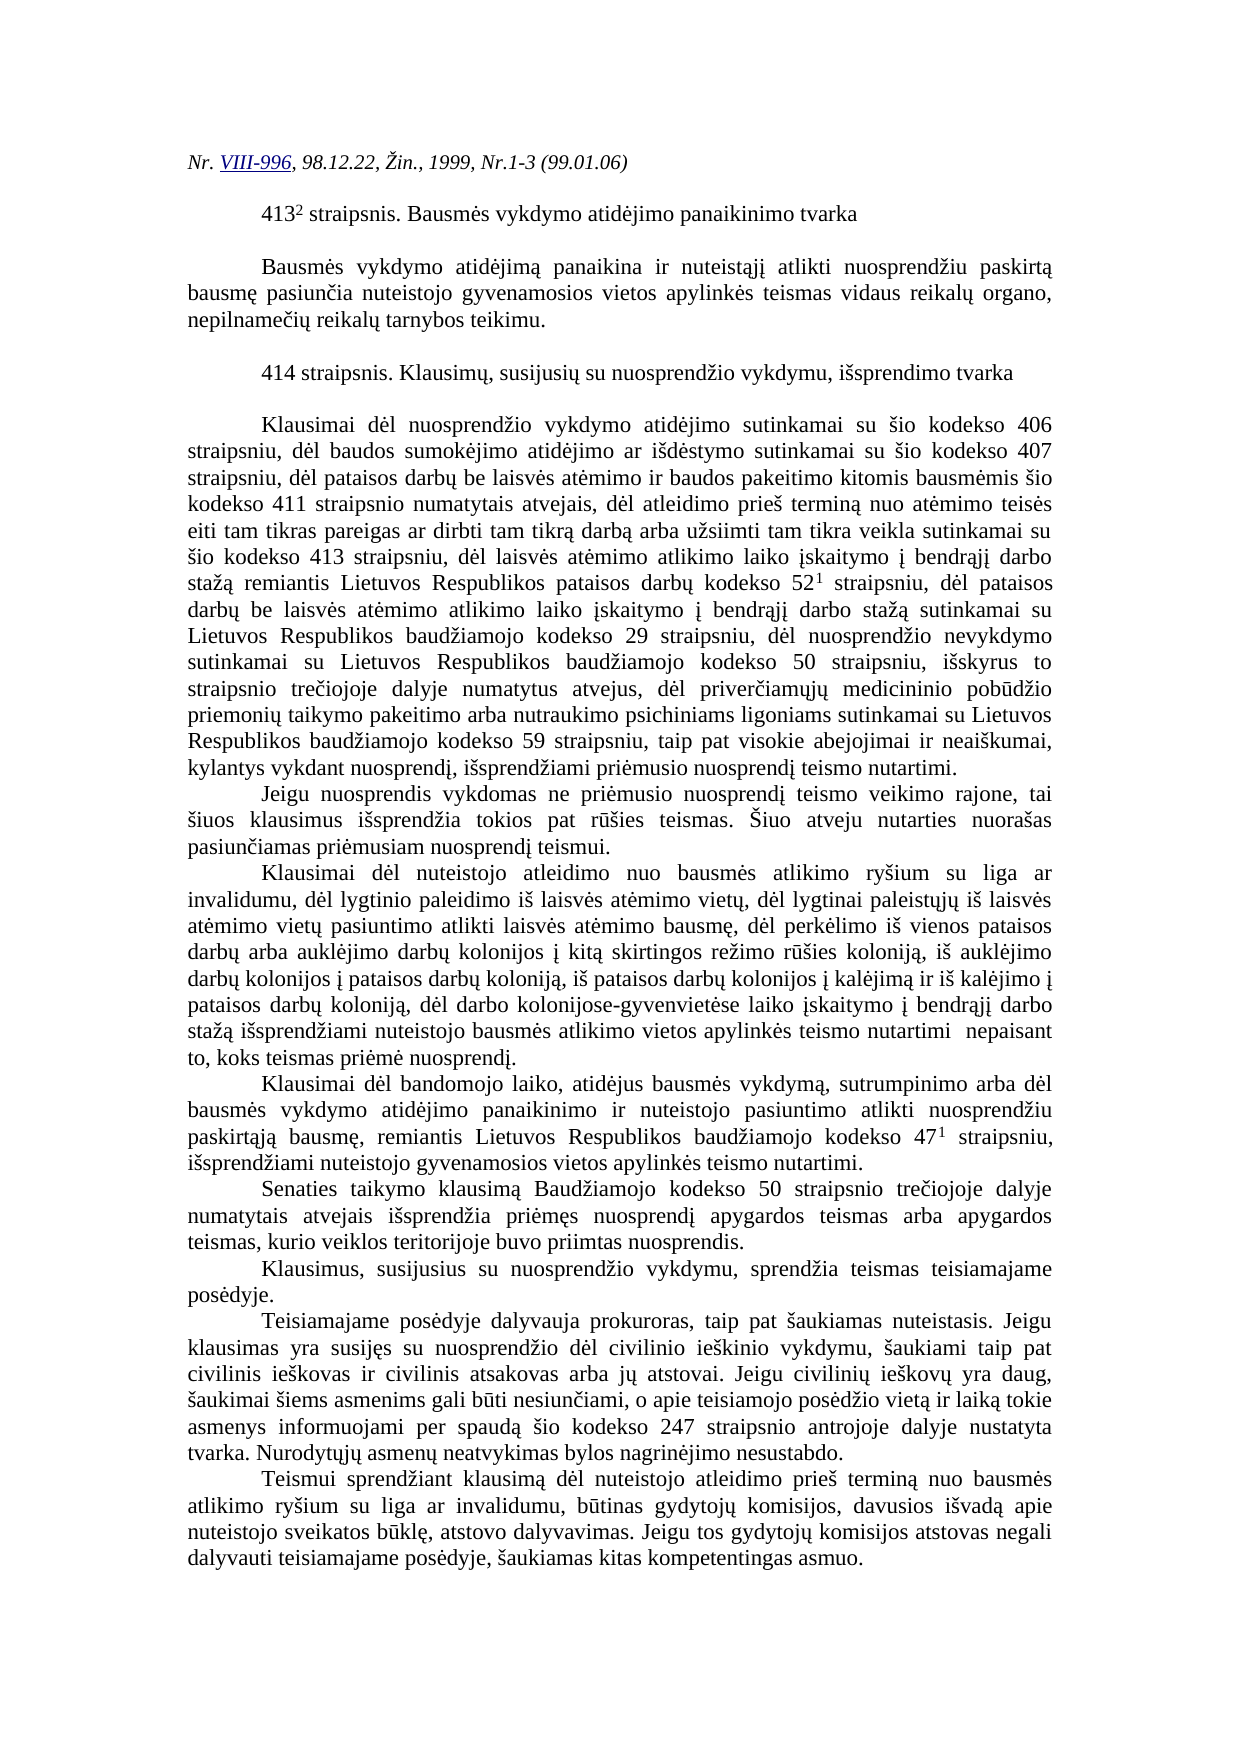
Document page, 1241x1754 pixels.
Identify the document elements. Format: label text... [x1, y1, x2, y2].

text Nr. VIII-996, 98.12.22, Žin., 1999, Nr.1-3 (99.01.06) [187, 150, 1053, 174]
text Klausimus, susijusius su nuosprendžio vykdymu, sprendžia teismas teisiamajame posėdyje. [187, 1254, 1053, 1307]
text Klausimai dėl bandomojo laiko, atidėjus bausmės vykdymą, sutrumpinimo arba dėl bausmės vykdymo atidėjimo panaikinimo ir nuteistojo pasiuntimo atlikti nuosprendžiu paskirtąją bausmę, remiantis Lietuvos Respublikos baudžiamojo kodekso 471 straipsniu, išsprendžiami nuteistojo gyvenamosios vietos apylinkės teismo nutartimi. [187, 1070, 1053, 1176]
text Teismui sprendžiant klausimą dėl nuteistojo atleidimo prieš terminą nuo bausmės atlikimo ryšium su liga ar invalidumu, būtinas gydytojų komisijos, davusios išvadą apie nuteistojo sveikatos būklę, atstovo dalyvavimas. Jeigu tos gydytojų komisijos atstovas negali dalyvauti teisiamajame posėdyje, šaukiamas kitas kompetentingas asmuo. [187, 1465, 1053, 1571]
text 4132 straipsnis. Bausmės vykdymo atidėjimo panaikinimo tvarka [187, 200, 1053, 227]
text Klausimai dėl nuosprendžio vykdymo atidėjimo sutinkamai su šio kodekso 406 straipsniu, dėl baudos sumokėjimo atidėjimo ar išdėstymo sutinkamai su šio kodekso 407 straipsniu, dėl pataisos darbų be laisvės atėmimo ir baudos pakeitimo kitomis bausmėmis šio kodekso 411 straipsnio numatytais atvejais, dėl atleidimo prieš terminą nuo atėmimo teisės eiti tam tikras pareigas ar dirbti tam tikrą darbą arba užsiimti tam tikra veikla sutinkamai su šio kodekso 413 straipsniu, dėl laisvės atėmimo atlikimo laiko įskaitymo į bendrąjį darbo stažą remiantis Lietuvos Respublikos pataisos darbų kodekso 521 straipsniu, dėl pataisos darbų be laisvės atėmimo atlikimo laiko įskaitymo į bendrąjį darbo stažą sutinkamai su Lietuvos Respublikos baudžiamojo kodekso 29 straipsniu, dėl nuosprendžio nevykdymo sutinkamai su Lietuvos Respublikos baudžiamojo kodekso 50 straipsniu, išskyrus to straipsnio trečiojoje dalyje numatytus atvejus, dėl priverčiamųjų medicininio pobūdžio priemonių taikymo pakeitimo arba nutraukimo psichiniams ligoniams sutinkamai su Lietuvos Respublikos baudžiamojo kodekso 59 straipsniu, taip pat visokie abejojimai ir neaiškumai, kylantys vykdant nuosprendį, išsprendžiami priėmusio nuosprendį teismo nutartimi. [187, 411, 1053, 780]
text Teisiamajame posėdyje dalyvauja prokuroras, taip pat šaukiamas nuteistasis. Jeigu klausimas yra susijęs su nuosprendžio dėl civilinio ieškinio vykdymu, šaukiami taip pat civilinis ieškovas ir civilinis atsakovas arba jų atstovai. Jeigu civilinių ieškovų yra daug, šaukimai šiems asmenims gali būti nesiunčiami, o apie teisiamojo posėdžio vietą ir laiką tokie asmenys informuojami per spaudą šio kodekso 247 straipsnio antrojoje dalyje nustatyta tvarka. Nurodytųjų asmenų neatvykimas bylos nagrinėjimo nesustabdo. [187, 1307, 1053, 1465]
text Senaties taikymo klausimą Baudžiamojo kodekso 50 straipsnio trečiojoje dalyje numatytais atvejais išsprendžia priėmęs nuosprendį apygardos teismas arba apygardos teismas, kurio veiklos teritorijoje buvo priimtas nuosprendis. [187, 1176, 1053, 1254]
text Bausmės vykdymo atidėjimą panaikina ir nuteistąjį atlikti nuosprendžiu paskirtą bausmę pasiunčia nuteistojo gyvenamosios vietos apylinkės teismas vidaus reikalų organo, nepilnamečių reikalų tarnybos teikimu. [187, 253, 1053, 332]
text Klausimai dėl nuteistojo atleidimo nuo bausmės atlikimo ryšium su liga ar invalidumu, dėl lygtinio paleidimo iš laisvės atėmimo vietų, dėl lygtinai paleistųjų iš laisvės atėmimo vietų pasiuntimo atlikti laisvės atėmimo bausmę, dėl perkėlimo iš vienos pataisos darbų arba auklėjimo darbų kolonijos į kitą skirtingos režimo rūšies koloniją, iš auklėjimo darbų kolonijos į pataisos darbų koloniją, iš pataisos darbų kolonijos į kalėjimą ir iš kalėjimo į pataisos darbų koloniją, dėl darbo kolonijose-gyvenvietėse laiko įskaitymo į bendrąjį darbo stažą išsprendžiami nuteistojo bausmės atlikimo vietos apylinkės teismo nutartimi nepaisant to, koks teismas priėmė nuosprendį. [187, 859, 1053, 1070]
text Jeigu nuosprendis vykdomas ne priėmusio nuosprendį teismo veikimo rajone, tai šiuos klausimus išsprendžia tokios pat rūšies teismas. Šiuo atveju nutarties nuorašas pasiunčiamas priėmusiam nuosprendį teismui. [187, 780, 1053, 859]
text 414 straipsnis. Klausimų, susijusių su nuosprendžio vykdymu, išsprendimo tvarka [187, 358, 1053, 385]
